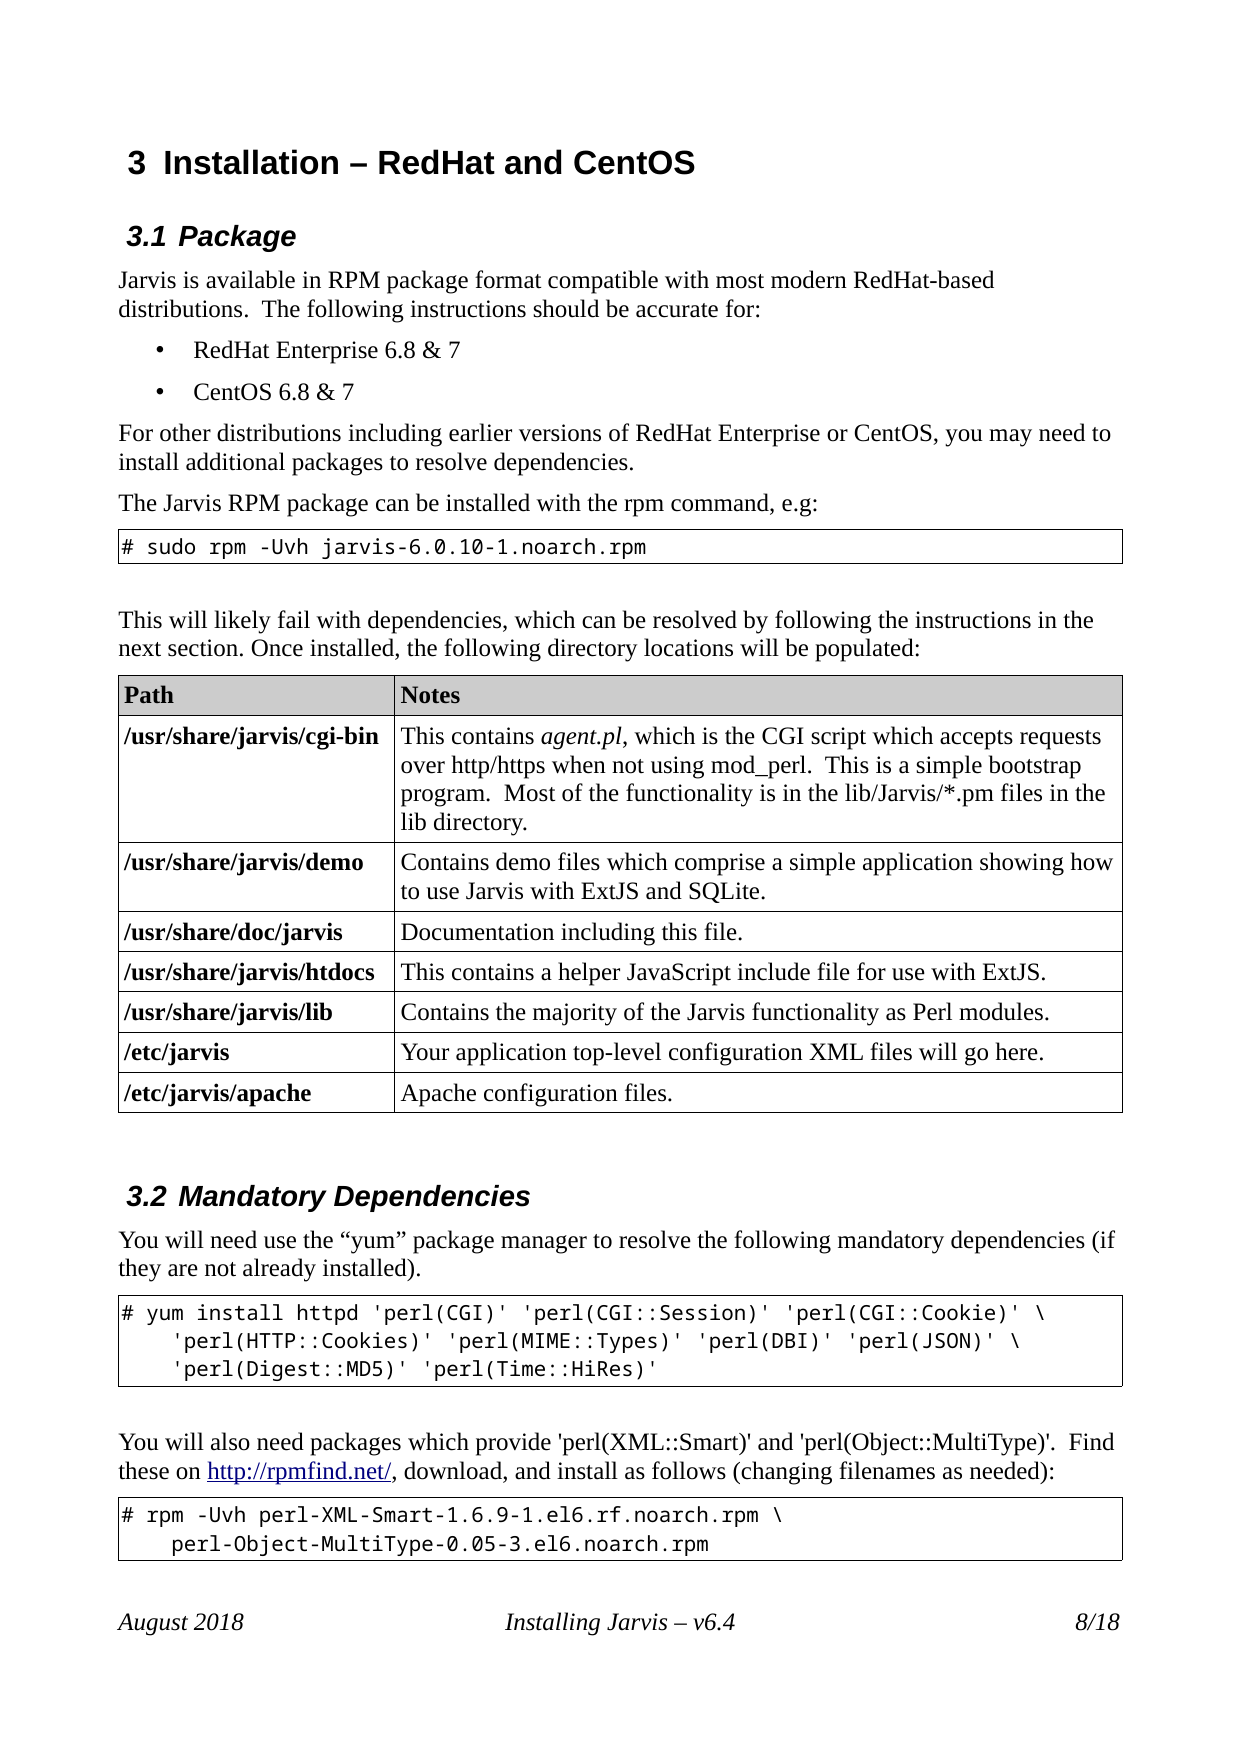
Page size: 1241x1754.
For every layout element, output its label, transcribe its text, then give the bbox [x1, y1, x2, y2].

list CentOS 6.8 & 7 [156, 377, 1122, 405]
table_cell Contains the majority of the Jarvis functionality as Perl modules. [395, 992, 1122, 1032]
subtitle Installation – RedHat and CentOS [118, 143, 1122, 182]
table_cell /etc/jarvis [119, 1033, 394, 1072]
table_cell /usr/share/jarvis/demo [119, 843, 394, 911]
table_cell /etc/jarvis/apache [119, 1073, 394, 1112]
subtitle Mandatory Dependencies [118, 1179, 1122, 1212]
table_cell Documentation including this file. [395, 912, 1122, 951]
table_cell /usr/share/jarvis/htdocs [119, 952, 394, 991]
table_cell /usr/share/doc/jarvis [119, 912, 394, 951]
table_cell /usr/share/jarvis/lib [119, 992, 394, 1032]
text This will likely fail with dependencies, which can be resolved by following the instructions in the next section. Once installed, the following directory locations will be populated: [118, 605, 1122, 662]
table_header Notes [395, 676, 1122, 715]
text # rpm -Uvh perl-XML-Smart-1.6.9-1.el6.rf.noarch.rpm \ [119, 1498, 1122, 1526]
table_cell Your application top-level configuration XML files will go here. [395, 1033, 1122, 1072]
text Jarvis is available in RPM package format compatible with most modern RedHat-based distributions. The following instructions should be accurate for: [118, 265, 1122, 323]
list RedHat Enterprise 6.8 & 7 [156, 335, 1122, 364]
text perl-Object-MultiType-0.05-3.el6.noarch.rpm [119, 1526, 1122, 1560]
table_header Path [119, 676, 394, 715]
text You will also need packages which provide 'perl(XML::Smart)' and 'perl(Object::MultiType)'. Find these on http://rpmfind.net/, download, and install as follows (changing filenames as needed): [118, 1427, 1122, 1485]
table_cell This contains a helper JavaScript include file for use with ExtJS. [395, 952, 1122, 991]
table_cell Contains demo files which comprise a simple application showing how to use Jarvis with ExtJS and SQLite. [395, 843, 1122, 911]
text # sudo rpm -Uvh jarvis-6.0.10-1.noarch.rpm [119, 530, 1122, 563]
text You will need use the “yum” package manager to resolve the following mandatory dependencies (if they are not already installed). [118, 1225, 1122, 1282]
text 'perl(Digest::MD5)' 'perl(Time::HiRes)' [119, 1352, 1122, 1386]
table_cell Apache configuration files. [395, 1073, 1122, 1112]
text # yum install httpd 'perl(CGI)' 'perl(CGI::Session)' 'perl(CGI::Cookie)' \ [119, 1296, 1122, 1323]
table_cell This contains agent.pl, which is the CGI script which accepts requests over http/https when not using mod_perl. This is a simple bootstrap program. Most of the functionality is in the lib/Jarvis/*.pm files in the lib directory. [395, 716, 1122, 842]
table_cell /usr/share/jarvis/cgi-bin [119, 716, 394, 842]
text The Jarvis RPM package can be installed with the rpm command, e.g: [118, 488, 1122, 517]
subtitle Package [118, 219, 1122, 253]
text 'perl(HTTP::Cookies)' 'perl(MIME::Types)' 'perl(DBI)' 'perl(JSON)' \ [119, 1323, 1122, 1352]
text For other distributions including earlier versions of RedHat Enterprise or CentOS, you may need to install additional packages to resolve dependencies. [118, 418, 1122, 475]
